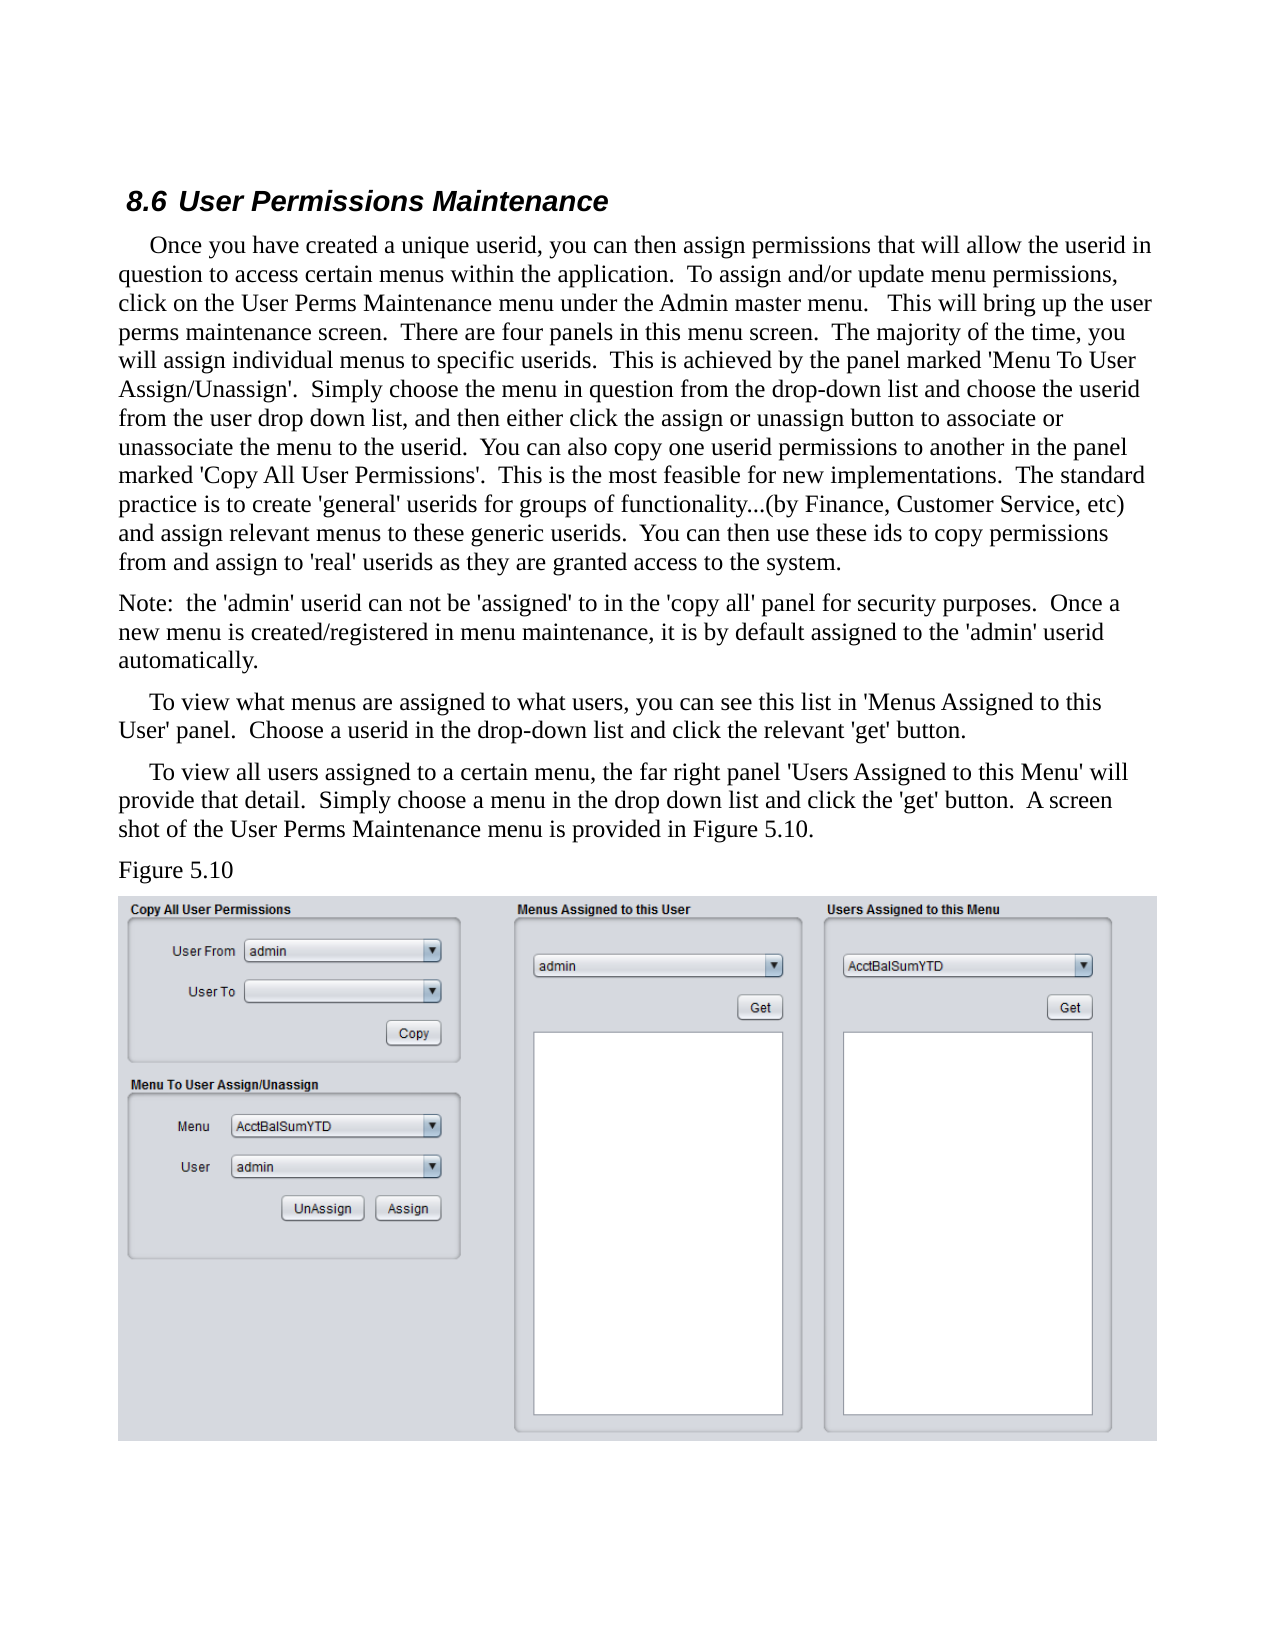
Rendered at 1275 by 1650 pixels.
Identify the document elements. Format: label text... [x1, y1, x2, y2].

text To view what menus are assigned to what users, you can see this list in 'Menus Assigned to this User' panel. Choose a userid in the drop-down list and click the relevant 'get' button. [118, 687, 1157, 744]
text To view all users assigned to a certain menu, the far right panel 'Users Assigned to this Menu' will provide that detail. Simply choose a menu in the drop down list and click the 'get' button. A screen shot of the User Perms Maintenance menu is provided in Figure 5.10. [118, 757, 1157, 843]
subtitle User Permissions Maintenance [118, 184, 1157, 218]
picture [118, 896, 1157, 1441]
text Once you have created a unique userid, you can then assign permissions that will allow the userid in question to access certain menus within the application. To assign and/or update menu permissions, click on the User Perms Maintenance menu under the Admin master menu. This will bring up the user perms maintenance screen. There are four panels in this menu screen. The majority of the time, you will assign individual menus to specific userids. This is achieved by the panel marked 'Menu To User Assign/Unassign'. Simply choose the menu in question from the drop-down list and choose the userid from the user drop down list, and then either click the assign or unassign button to associate or unassociate the menu to the userid. You can also copy one userid permissions to another in the panel marked 'Copy All User Permissions'. This is the most feasible for new implementations. The standard practice is to create 'general' userids for groups of functionality...(by Finance, Customer Service, etc) and assign relevant menus to these generic userids. You can then use these ids to copy permissions from and assign to 'real' userids as they are granted access to the system. [118, 230, 1157, 575]
text Figure 5.10 [118, 855, 1157, 884]
text Note: the 'admin' userid can not be 'assigned' to in the 'copy all' panel for security purposes. Once a new menu is created/registered in menu maintenance, it is by default assigned to the 'admin' userid automatically. [118, 588, 1157, 674]
